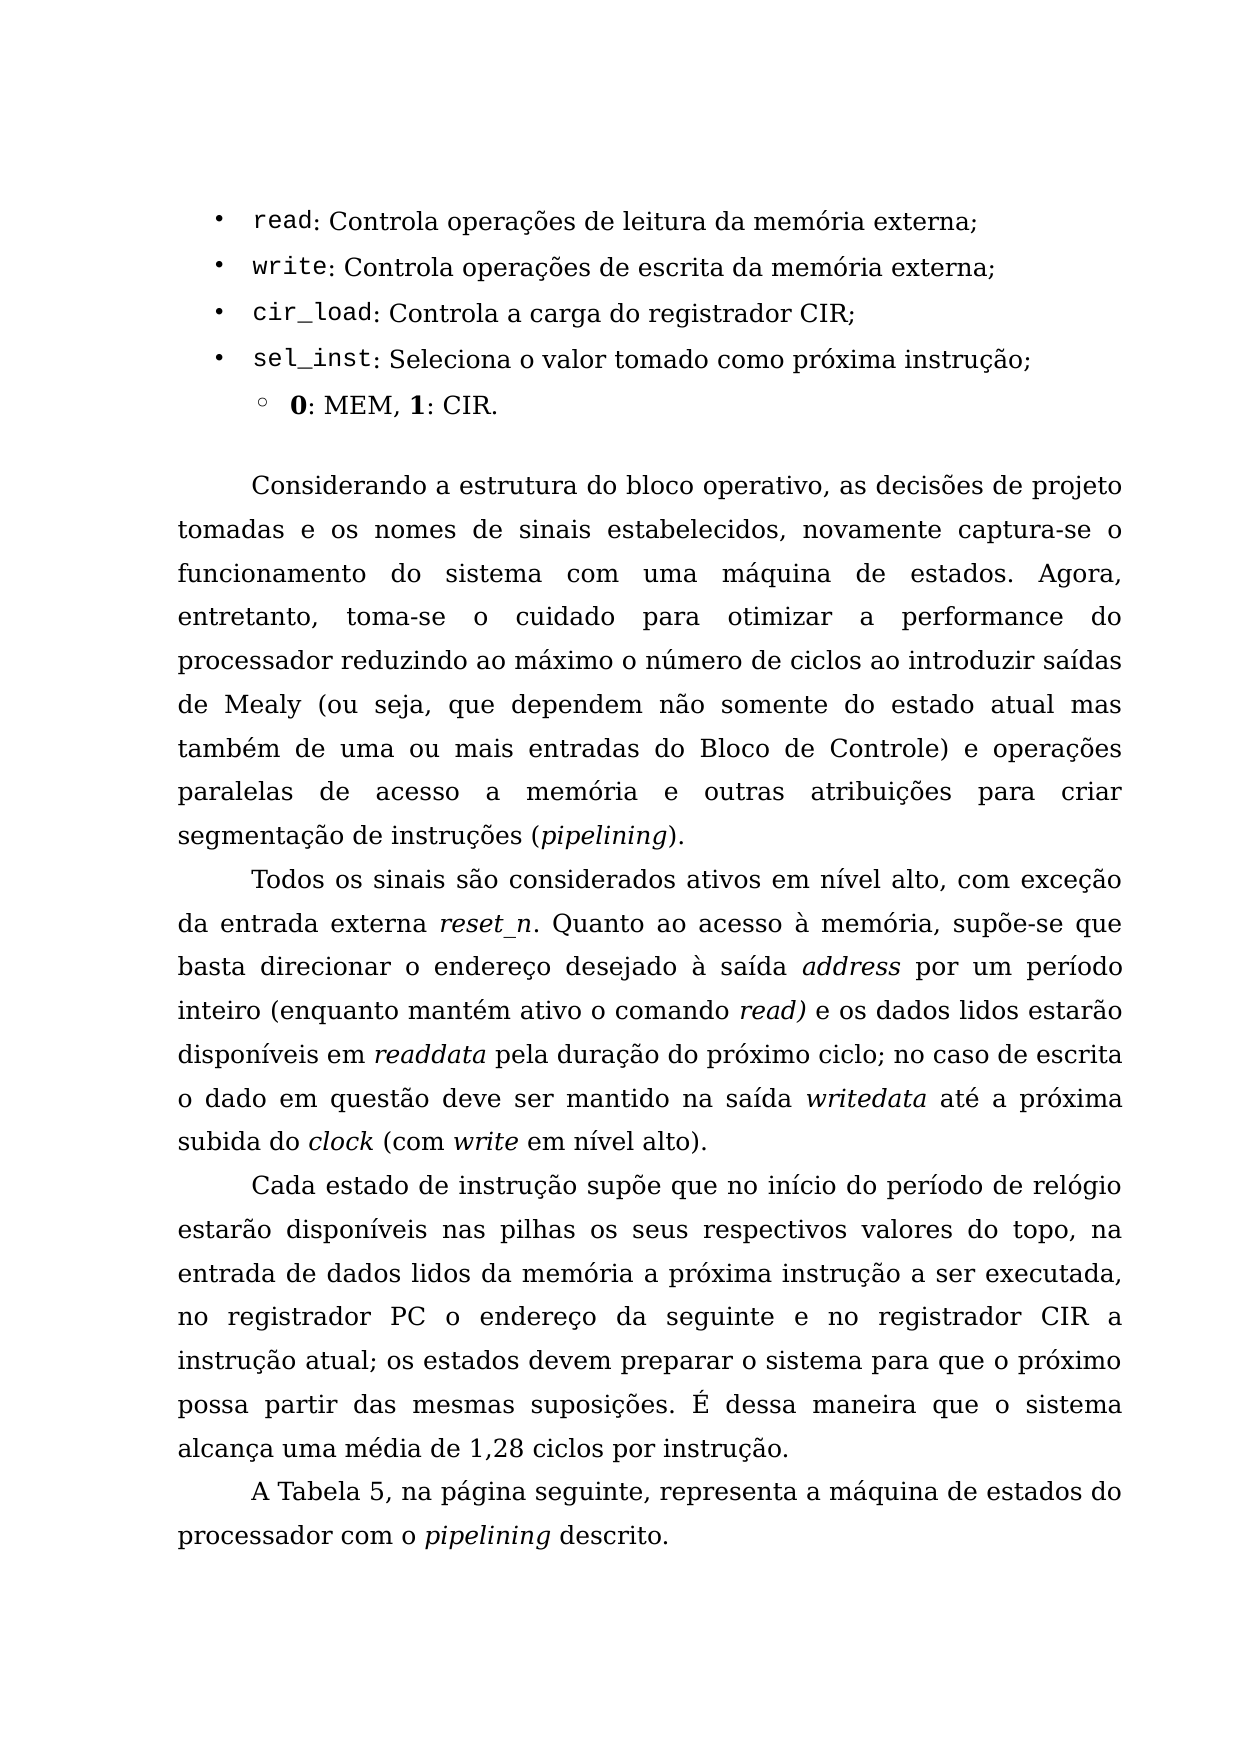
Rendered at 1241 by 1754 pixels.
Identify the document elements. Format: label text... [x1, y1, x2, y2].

list sel_inst: Seleciona o valor tomado como próxima instrução; [215, 345, 1123, 376]
list cir_load: Controla a carga do registrador CIR; [215, 299, 1123, 329]
text A Tabela 5, na página seguinte, representa a máquina de estados do processador com o pipelining descrito. [177, 1477, 1123, 1550]
text Todos os sinais são considerados ativos em nível alto, com exceção da entrada externa reset_n. Quanto ao acesso à memória, supõe-se que basta direcionar o endereço desejado à saída address por um período inteiro (enquanto mantém ativo o comando read) e os dados lidos estarão disponíveis em readdata pela duração do próximo ciclo; no caso de escrita o dado em questão deve ser mantido na saída writedata até a próxima subida do clock (com write em nível alto). [177, 865, 1123, 1157]
list read: Controla operações de leitura da memória externa; [215, 207, 1123, 237]
list write: Controla operações de escrita da memória externa; [215, 253, 1123, 283]
list 0: MEM, 1: CIR. [252, 391, 1123, 420]
text Cada estado de instrução supõe que no início do período de relógio estarão disponíveis nas pilhas os seus respectivos valores do topo, na entrada de dados lidos da memória a próxima instrução a ser executada, no registrador PC o endereço da seguinte e no registrador CIR a instrução atual; os estados devem preparar o sistema para que o próximo possa partir das mesmas suposições. É dessa maneira que o sistema alcança uma média de 1,28 ciclos por instrução. [177, 1171, 1123, 1463]
text Considerando a estrutura do bloco operativo, as decisões de projeto tomadas e os nomes de sinais estabelecidos, novamente captura-se o funcionamento do sistema com uma máquina de estados. Agora, entretanto, toma-se o cuidado para otimizar a performance do processador reduzindo ao máximo o número de ciclos ao introduzir saídas de Mealy (ou seja, que dependem não somente do estado atual mas também de uma ou mais entradas do Bloco de Controle) e operações paralelas de acesso a memória e outras atribuições para criar segmentação de instruções (pipelining). [177, 471, 1123, 850]
